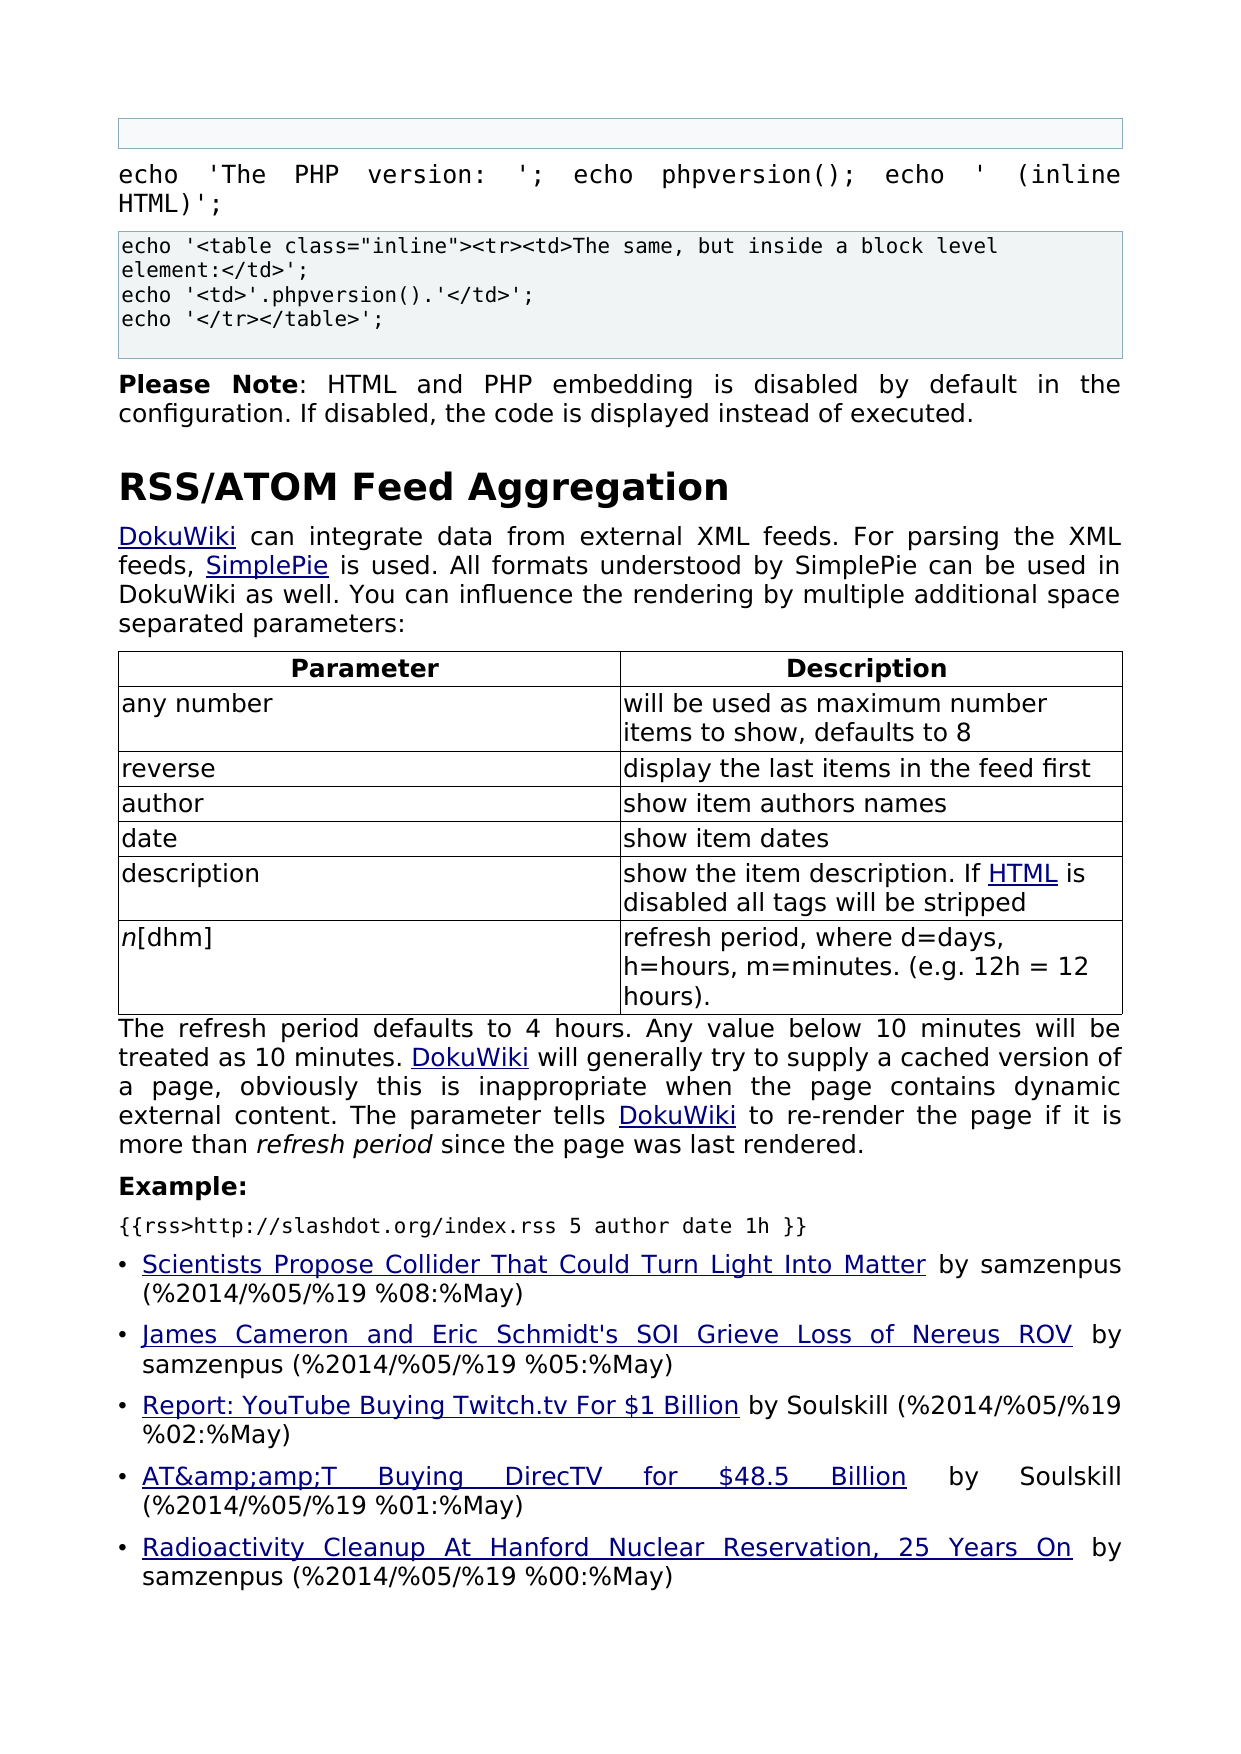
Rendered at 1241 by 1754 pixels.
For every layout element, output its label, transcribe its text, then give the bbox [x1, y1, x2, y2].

table_cell n[dhm] [119, 921, 620, 1014]
table_cell display the last items in the feed first [621, 752, 1122, 786]
list AT&amp;amp;T Buying DirecTV for $48.5 Billion by Soulskill (%2014/%05/%19 %01:%May) [118, 1462, 1122, 1521]
subtitle RSS/ATOM Feed Aggregation [118, 466, 1122, 510]
text DokuWiki can integrate data from external XML feeds. For parsing the XML feeds, SimplePie is used. All formats understood by SimplePie can be used in DokuWiki as well. You can influence the rendering by multiple additional space separated parameters: [118, 522, 1122, 639]
table_cell show the item description. If HTML is disabled all tags will be stripped [621, 857, 1122, 920]
text [119, 119, 1122, 148]
list Radioactivity Cleanup At Hanford Nuclear Reservation, 25 Years On by samzenpus (%2014/%05/%19 %00:%May) [118, 1533, 1122, 1592]
text The refresh period defaults to 4 hours. Any value below 10 minutes will be treated as 10 minutes. DokuWiki will generally try to supply a cached version of a page, obviously this is inappropriate when the page contains dynamic external content. The parameter tells DokuWiki to re-render the page if it is more than refresh period since the page was last rendered. [118, 1015, 1122, 1160]
table_cell date [119, 822, 620, 856]
list Scientists Propose Collider That Could Turn Light Into Matter by samzenpus (%2014/%05/%19 %08:%May) [118, 1250, 1122, 1308]
text Example: [118, 1172, 1122, 1201]
list James Cameron and Eric Schmidt's SOI Grieve Loss of Nereus ROV by samzenpus (%2014/%05/%19 %05:%May) [118, 1321, 1122, 1379]
table_header Description [621, 652, 1122, 686]
table_cell show item authors names [621, 787, 1122, 821]
text {{rss>http://slashdot.org/index.rss 5 author date 1h }} [118, 1214, 1122, 1238]
list Report: YouTube Buying Twitch.tv For $1 Billion by Soulskill (%2014/%05/%19 %02:%May) [118, 1392, 1122, 1450]
table_cell reverse [119, 752, 620, 786]
table_cell refresh period, where d=days, h=hours, m=minutes. (e.g. 12h = 12 hours). [621, 921, 1122, 1014]
table_cell any number [119, 687, 620, 751]
table_cell author [119, 787, 620, 821]
table_header Parameter [119, 652, 620, 686]
text echo 'The PHP version: '; echo phpversion(); echo ' (inline HTML)'; [118, 160, 1122, 218]
text Please Note: HTML and PHP embedding is disabled by default in the configuration. If disabled, the code is displayed instead of executed. [118, 370, 1122, 428]
table_cell description [119, 857, 620, 920]
table_cell show item dates [621, 822, 1122, 856]
text echo '<table class="inline"><tr><td>The same, but inside a block level element:</td>'; echo '<td>'.phpversion().'</td>'; echo '</tr></table>'; [119, 232, 1122, 358]
table_cell will be used as maximum number items to show, defaults to 8 [621, 687, 1122, 751]
